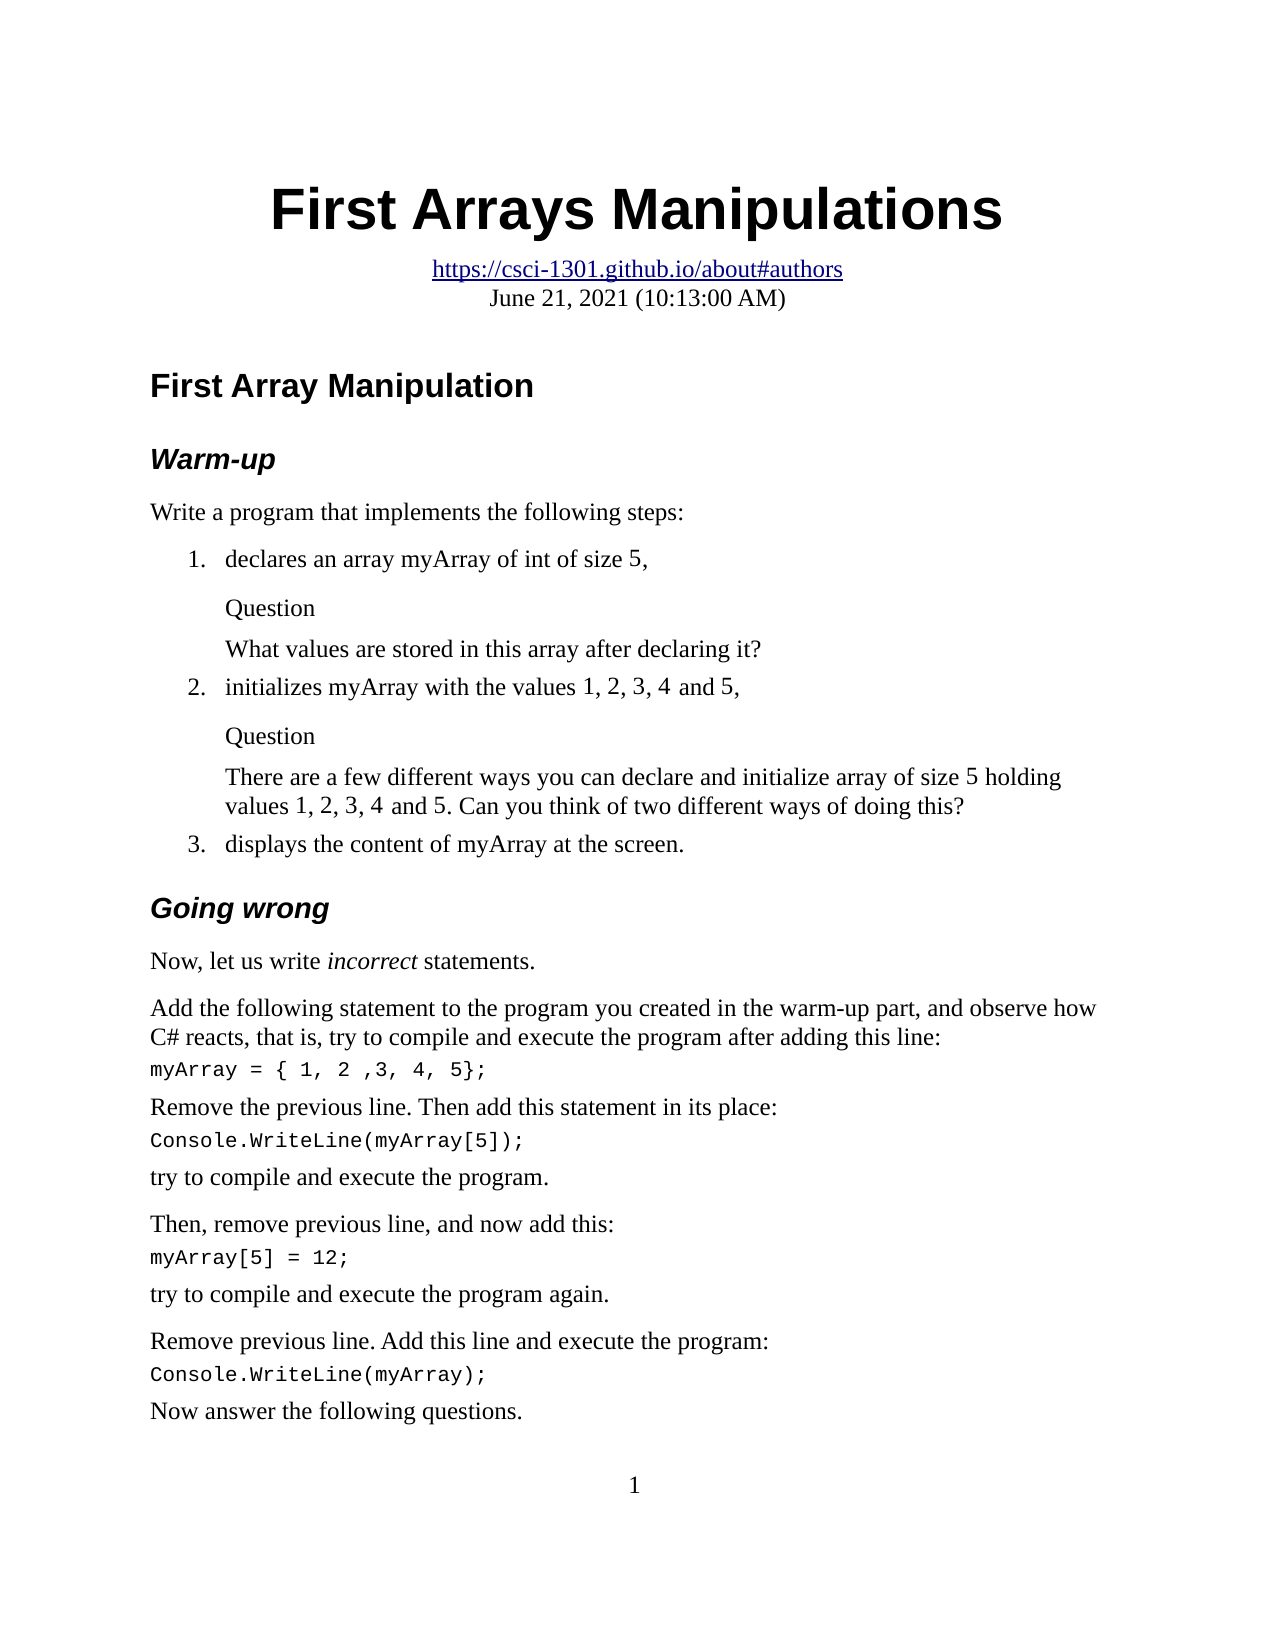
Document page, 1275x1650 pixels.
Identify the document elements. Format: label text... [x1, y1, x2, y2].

text Now, let us write incorrect statements. [150, 946, 1125, 975]
text June 21, 2021 (10:13:00 AM) [150, 283, 1125, 312]
list declares an array myArray of int of size , [187, 544, 1125, 572]
list What values are stored in this array after declaring it? [187, 634, 1125, 663]
text myArray[5] = 12; [150, 1247, 1125, 1270]
text Remove the previous line. Then add this statement in its place: [150, 1092, 1125, 1121]
text try to compile and execute the program. [150, 1162, 1125, 1191]
text Now answer the following questions. [150, 1396, 1125, 1425]
text Then, remove previous line, and now add this: [150, 1209, 1125, 1238]
text https://csci-1301.github.io/about#authors [150, 254, 1125, 283]
text Add the following statement to the program you created in the warm-up part, and observe how C# reacts, that is, try to compile and execute the program after adding this line: [150, 993, 1125, 1051]
subtitle First Array Manipulation [150, 366, 1125, 404]
list displays the content of myArray at the screen. [187, 829, 1125, 857]
list There are a few different ways you can declare and initialize array of size holding values , , , and . Can you think of two different ways of doing this? [187, 762, 1125, 820]
text myArray = { 1, 2 ,3, 4, 5}; [150, 1059, 1125, 1083]
list initializes myArray with the values , , , and , [187, 672, 1125, 701]
text Remove previous line. Add this line and execute the program: [150, 1326, 1125, 1355]
list Question [187, 721, 1125, 750]
title First Arrays Manipulations [150, 175, 1125, 242]
text try to compile and execute the program again. [150, 1279, 1125, 1308]
subtitle Going wrong [150, 891, 1125, 925]
subtitle Warm-up [150, 442, 1125, 476]
text Console.WriteLine(myArray); [150, 1364, 1125, 1387]
text Write a program that implements the following steps: [150, 497, 1125, 526]
list Question [187, 593, 1125, 622]
text Console.WriteLine(myArray[5]); [150, 1130, 1125, 1153]
